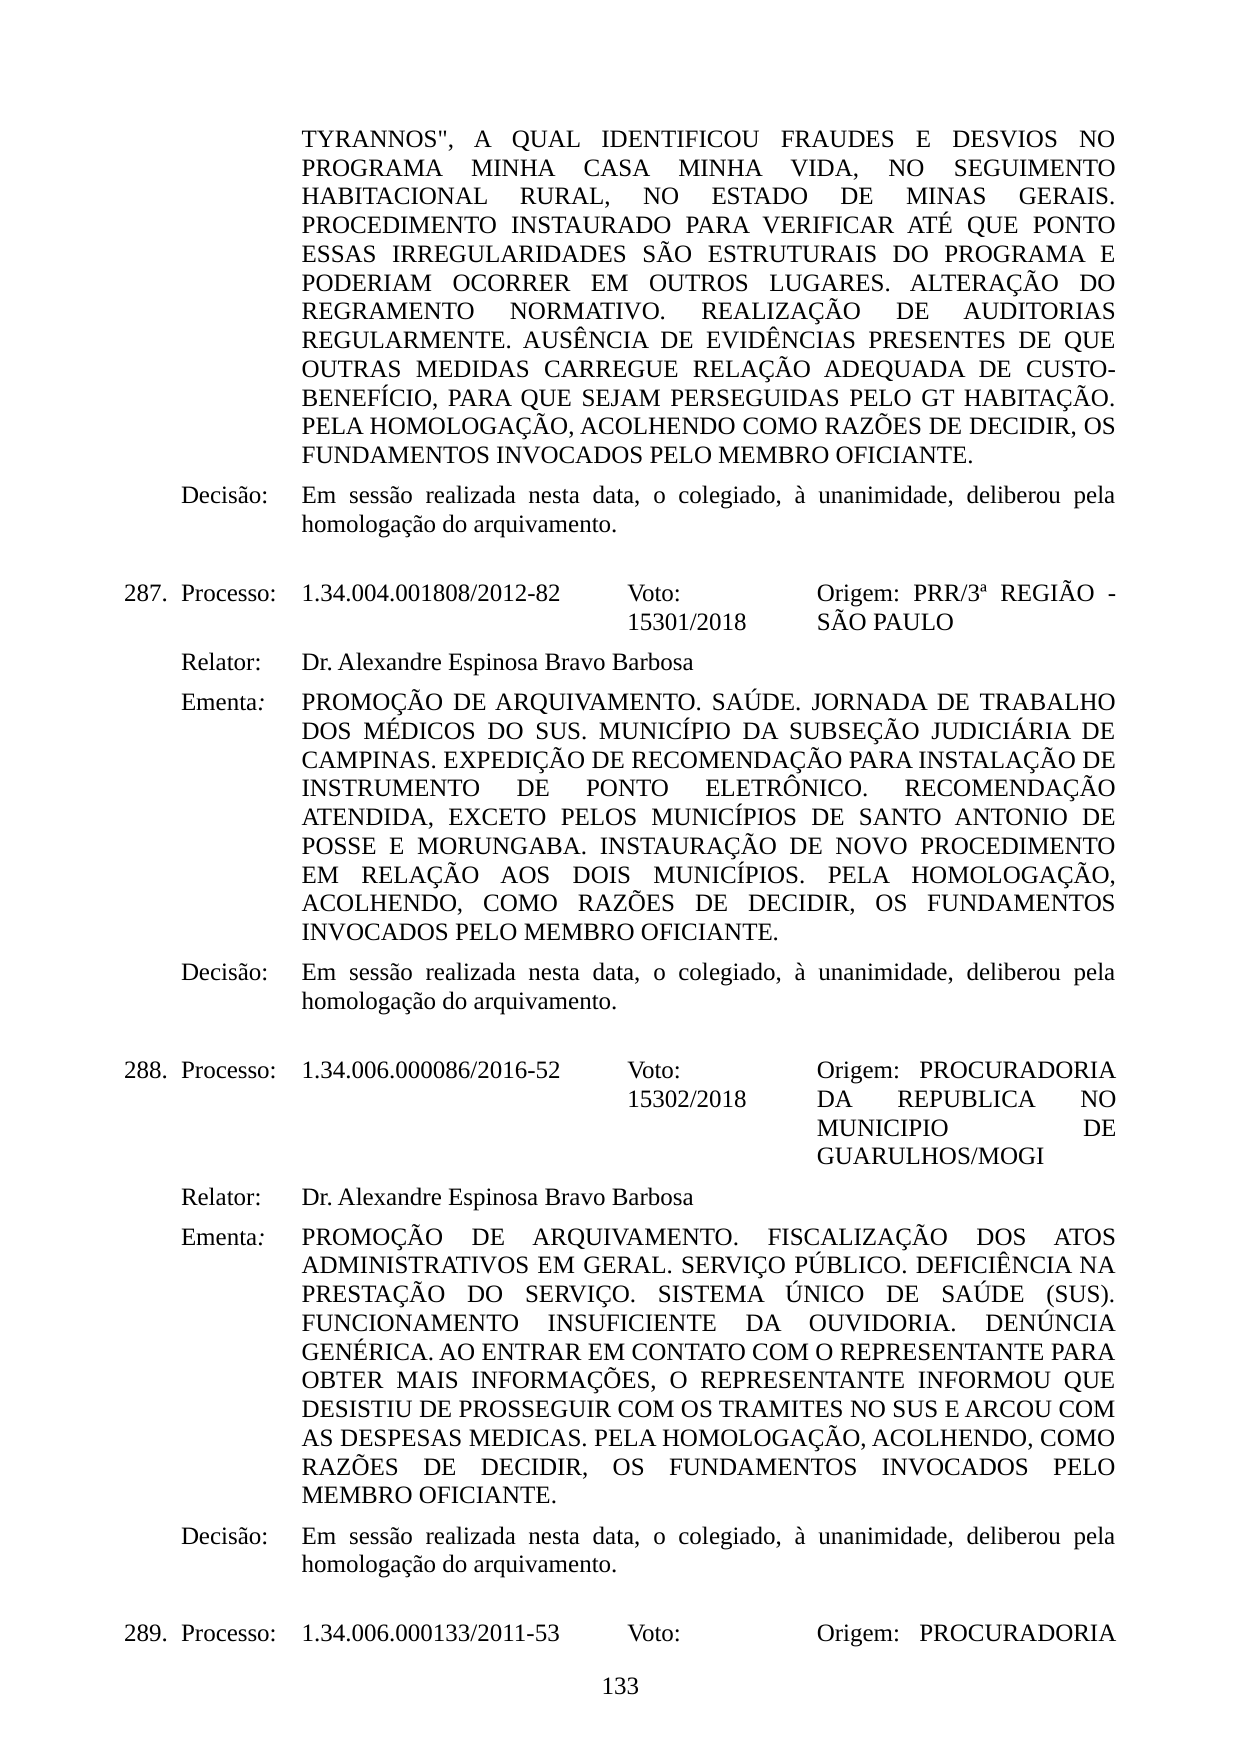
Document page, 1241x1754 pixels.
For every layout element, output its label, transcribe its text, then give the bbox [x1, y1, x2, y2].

table_cell Dr. Alexandre Espinosa Bravo Barbosa [296, 1176, 1122, 1216]
table_cell Em sessão realizada nesta data, o colegiado, à unanimidade, deliberou pela homologação do arquivamento. [296, 1515, 1122, 1584]
table_cell PROMOÇÃO DE ARQUIVAMENTO. FISCALIZAÇÃO DOS ATOS ADMINISTRATIVOS EM GERAL. SERVIÇO PÚBLICO. DEFICIÊNCIA NA PRESTAÇÃO DO SERVIÇO. SISTEMA ÚNICO DE SAÚDE (SUS). FUNCIONAMENTO INSUFICIENTE DA OUVIDORIA. DENÚNCIA GENÉRICA. AO ENTRAR EM CONTATO COM O REPRESENTANTE PARA OBTER MAIS INFORMAÇÕES, O REPRESENTANTE INFORMOU QUE DESISTIU DE PROSSEGUIR COM OS TRAMITES NO SUS E ARCOU COM AS DESPESAS MEDICAS. PELA HOMOLOGAÇÃO, ACOLHENDO, COMO RAZÕES DE DECIDIR, OS FUNDAMENTOS INVOCADOS PELO MEMBRO OFICIANTE. [296, 1216, 1122, 1515]
table_cell Decisão: [175, 475, 296, 543]
table_cell Relator: [175, 641, 296, 681]
table_cell [118, 641, 175, 681]
table_cell [118, 952, 175, 1021]
table_cell Ementa: [175, 681, 296, 952]
table_header Origem: PROCURADORIA [811, 1613, 1122, 1653]
table_cell Dr. Alexandre Espinosa Bravo Barbosa [296, 641, 1122, 681]
table_cell Decisão: [175, 952, 296, 1021]
table_header Voto: [621, 1613, 811, 1653]
table_cell Em sessão realizada nesta data, o colegiado, à unanimidade, deliberou pela homologação do arquivamento. [296, 475, 1122, 543]
table_header Processo: [175, 1613, 296, 1653]
table_header 288. [118, 1049, 175, 1176]
table_cell TYRANNOS", A QUAL IDENTIFICOU FRAUDES E DESVIOS NO PROGRAMA MINHA CASA MINHA VIDA, NO SEGUIMENTO HABITACIONAL RURAL, NO ESTADO DE MINAS GERAIS. PROCEDIMENTO INSTAURADO PARA VERIFICAR ATÉ QUE PONTO ESSAS IRREGULARIDADES SÃO ESTRUTURAIS DO PROGRAMA E PODERIAM OCORRER EM OUTROS LUGARES. ALTERAÇÃO DO REGRAMENTO NORMATIVO. REALIZAÇÃO DE AUDITORIAS REGULARMENTE. AUSÊNCIA DE EVIDÊNCIAS PRESENTES DE QUE OUTRAS MEDIDAS CARREGUE RELAÇÃO ADEQUADA DE CUSTO-BENEFÍCIO, PARA QUE SEJAM PERSEGUIDAS PELO GT HABITAÇÃO. PELA HOMOLOGAÇÃO, ACOLHENDO COMO RAZÕES DE DECIDIR, OS FUNDAMENTOS INVOCADOS PELO MEMBRO OFICIANTE. [296, 118, 1122, 474]
table_header 1.34.006.000086/2016-52 [296, 1049, 621, 1176]
table_cell [175, 118, 296, 474]
table_cell [118, 1216, 175, 1515]
table_header Origem: PRR/3ª REGIÃO - SÃO PAULO [811, 572, 1122, 641]
table_header Voto: 15301/2018 [621, 572, 811, 641]
table_header Processo: [175, 1049, 296, 1176]
table_header Processo: [175, 572, 296, 641]
table_header Voto: 15302/2018 [621, 1049, 811, 1176]
table_header 1.34.006.000133/2011-53 [296, 1613, 621, 1653]
table_cell Relator: [175, 1176, 296, 1216]
table_header 289. [118, 1613, 175, 1653]
table_cell [118, 681, 175, 952]
table_cell [118, 1176, 175, 1216]
table_cell Ementa: [175, 1216, 296, 1515]
table_header Origem: PROCURADORIA DA REPUBLICA NO MUNICIPIO DE GUARULHOS/MOGI [811, 1049, 1122, 1176]
table_header 1.34.004.001808/2012-82 [296, 572, 621, 641]
table_cell Decisão: [175, 1515, 296, 1584]
table_cell [118, 118, 175, 474]
table_cell Em sessão realizada nesta data, o colegiado, à unanimidade, deliberou pela homologação do arquivamento. [296, 952, 1122, 1021]
table_cell [118, 475, 175, 543]
table_cell PROMOÇÃO DE ARQUIVAMENTO. SAÚDE. JORNADA DE TRABALHO DOS MÉDICOS DO SUS. MUNICÍPIO DA SUBSEÇÃO JUDICIÁRIA DE CAMPINAS. EXPEDIÇÃO DE RECOMENDAÇÃO PARA INSTALAÇÃO DE INSTRUMENTO DE PONTO ELETRÔNICO. RECOMENDAÇÃO ATENDIDA, EXCETO PELOS MUNICÍPIOS DE SANTO ANTONIO DE POSSE E MORUNGABA. INSTAURAÇÃO DE NOVO PROCEDIMENTO EM RELAÇÃO AOS DOIS MUNICÍPIOS. PELA HOMOLOGAÇÃO, ACOLHENDO, COMO RAZÕES DE DECIDIR, OS FUNDAMENTOS INVOCADOS PELO MEMBRO OFICIANTE. [296, 681, 1122, 952]
table_header 287. [118, 572, 175, 641]
table_cell [118, 1515, 175, 1584]
